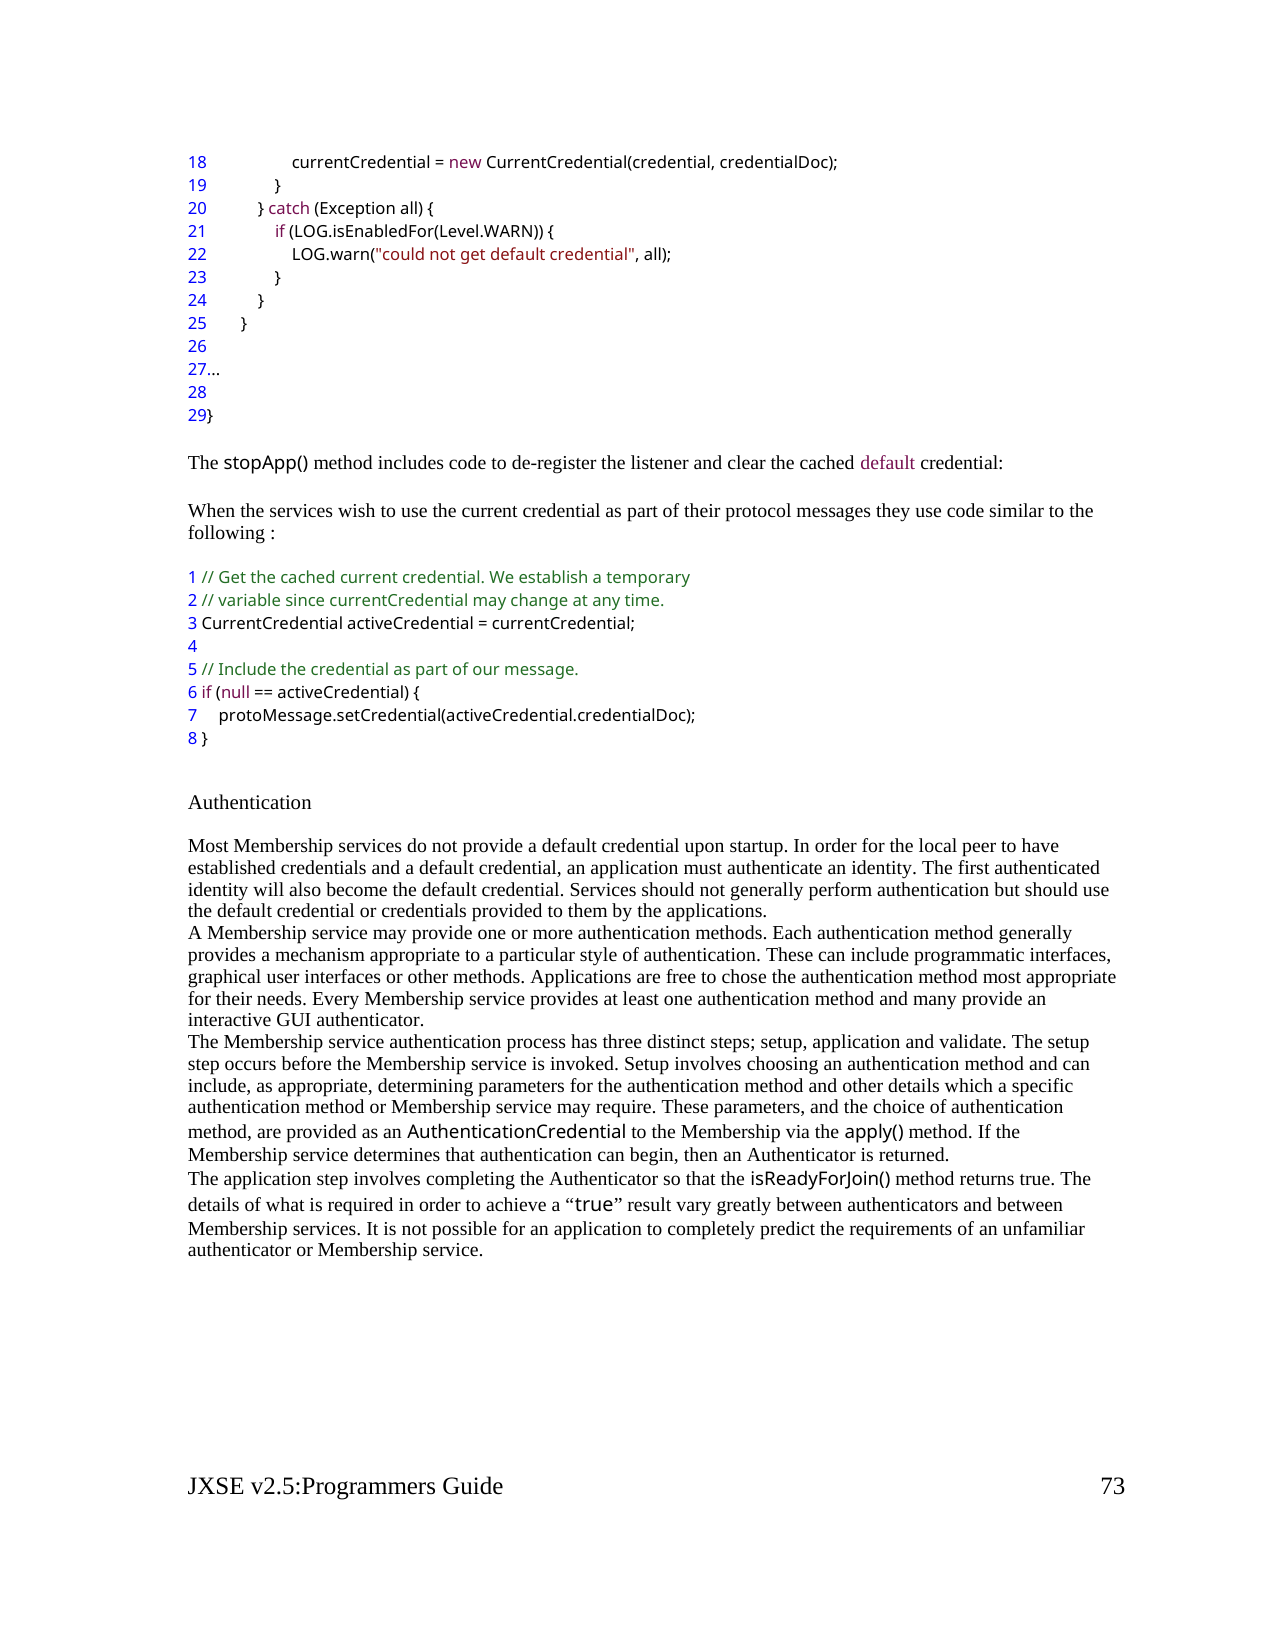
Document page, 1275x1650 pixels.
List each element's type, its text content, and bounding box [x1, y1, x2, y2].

text A Membership service may provide one or more authentication methods. Each authentication method generally provides a mechanism appropriate to a particular style of authentication. These can include programmatic interfaces, graphical user interfaces or other methods. Applications are free to chose the authentication method most appropriate for their needs. Every Membership service provides at least one authentication method and many provide an interactive GUI authenticator. [188, 922, 1124, 1031]
text When the services wish to use the current credential as part of their protocol messages they use code similar to the following : [188, 500, 1124, 544]
text 19 } [188, 173, 1124, 196]
text 25 } [188, 311, 1124, 334]
text 20 } catch (Exception all) { [188, 196, 1124, 219]
text 29} [188, 403, 1124, 426]
text 4 [188, 635, 1124, 658]
text 18 currentCredential = new CurrentCredential(credential, credentialDoc); [188, 150, 1187, 173]
text 3 CurrentCredential activeCredential = currentCredential; [188, 612, 1124, 635]
text The stopApp() method includes code to de-register the listener and clear the cached default credential: [188, 449, 1124, 475]
text 21 if (LOG.isEnabledFor(Level.WARN)) { [188, 219, 1124, 242]
text Authentication [188, 791, 1124, 814]
text 2 // variable since currentCredential may change at any time. [188, 589, 1124, 612]
text 24 } [188, 288, 1124, 311]
text 27... [188, 357, 1124, 380]
text 6 if (null == activeCredential) { [188, 681, 1124, 704]
text 23 } [188, 265, 1124, 288]
text 28 [188, 380, 1124, 403]
text The application step involves completing the Authenticator so that the isReadyForJoin() method returns true. The details of what is required in order to achieve a “true” result vary greatly between authenticators and between Membership services. It is not possible for an application to completely predict the requirements of an unfamiliar authenticator or Membership service. [188, 1165, 1124, 1261]
text 8 } [188, 727, 1124, 750]
text 26 [188, 334, 1124, 357]
text 22 LOG.warn("could not get default credential", all); [188, 242, 1124, 265]
text 1 // Get the cached current credential. We establish a temporary [188, 566, 1124, 589]
text 5 // Include the credential as part of our message. [188, 658, 1124, 681]
text Most Membership services do not provide a default credential upon startup. In order for the local peer to have established credentials and a default credential, an application must authenticate an identity. The first authenticated identity will also become the default credential. Services should not generally perform authentication but should use the default credential or credentials provided to them by the applications. [188, 835, 1124, 922]
text 7 protoMessage.setCredential(activeCredential.credentialDoc); [188, 704, 1124, 727]
text The Membership service authentication process has three distinct steps; setup, application and validate. The setup step occurs before the Membership service is invoked. Setup involves choosing an authentication method and can include, as appropriate, determining parameters for the authentication method and other details which a specific authentication method or Membership service may require. These parameters, and the choice of authentication method, are provided as an AuthenticationCredential to the Membership via the apply() method. If the Membership service determines that authentication can begin, then an Authenticator is returned. [188, 1031, 1124, 1165]
